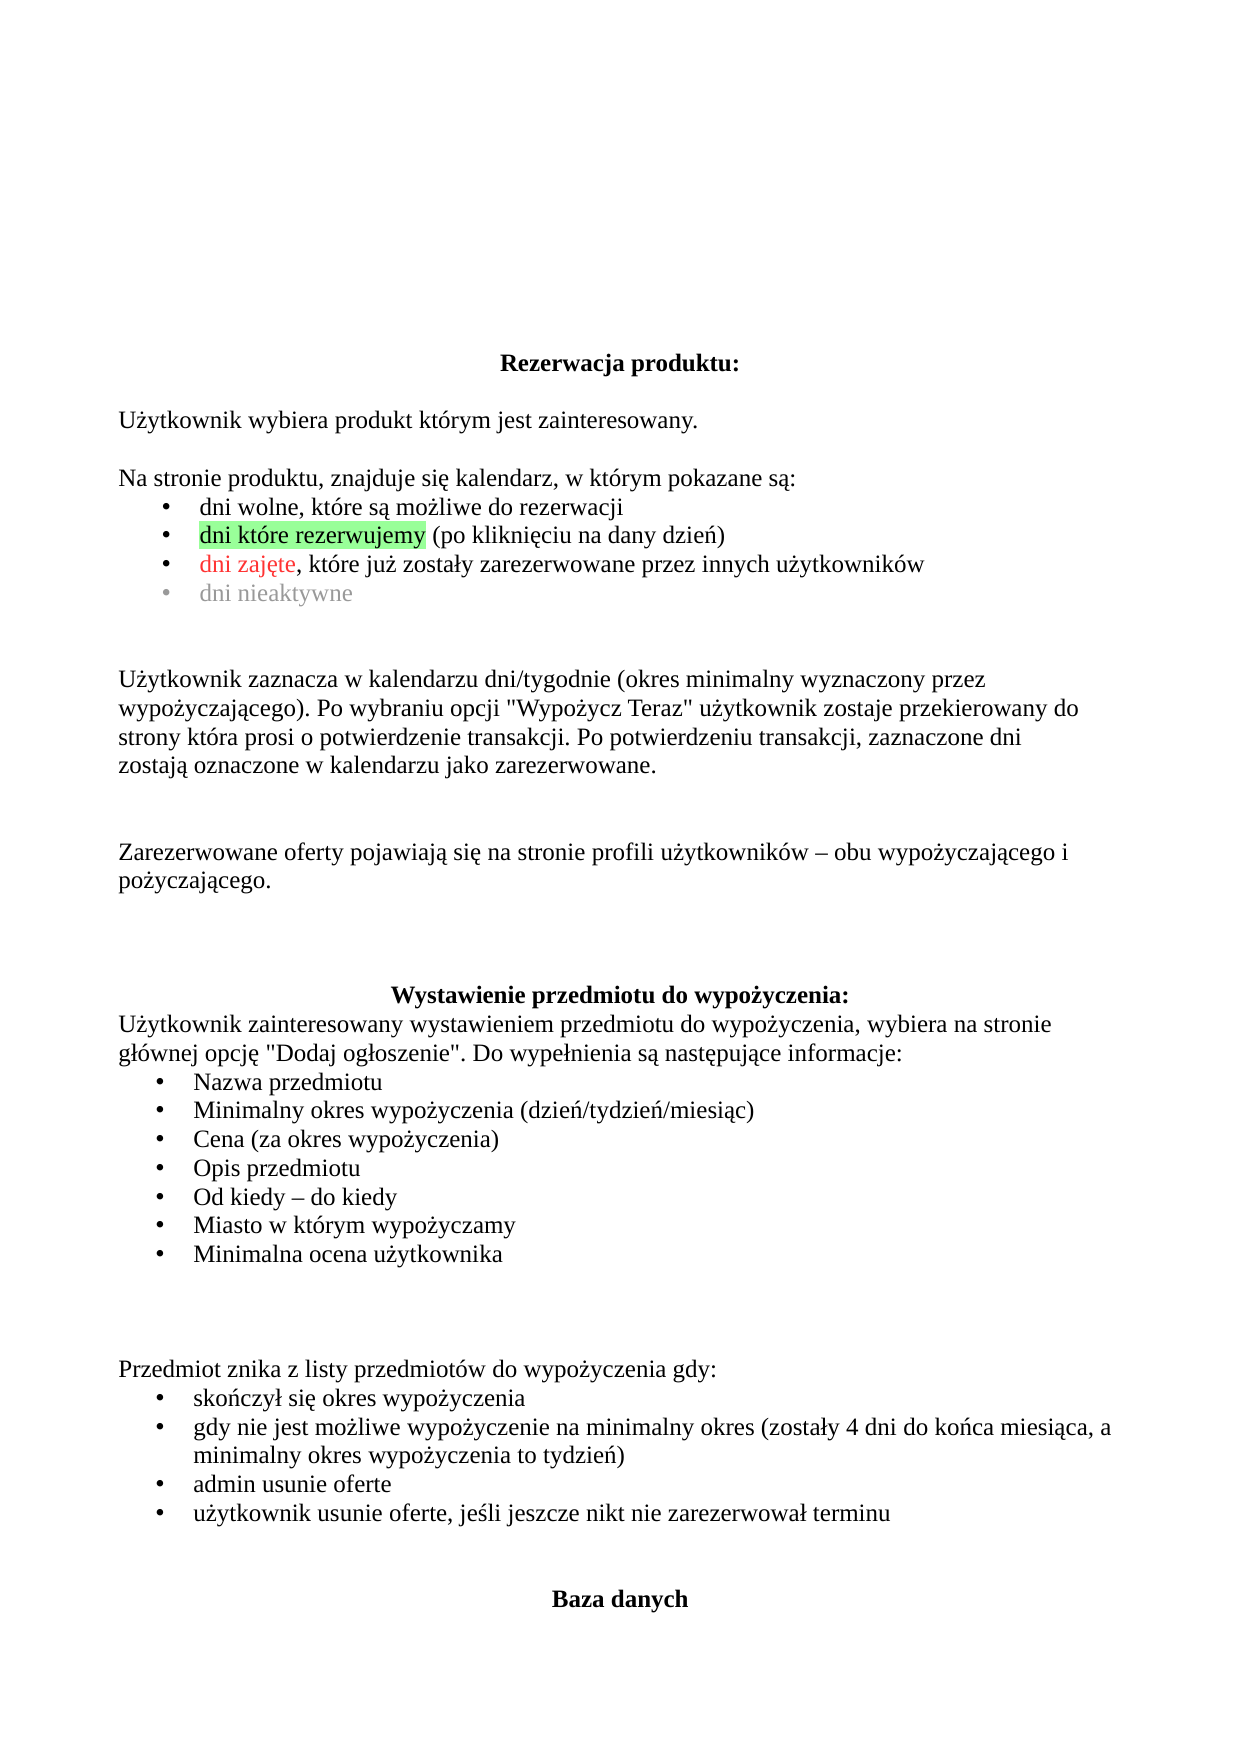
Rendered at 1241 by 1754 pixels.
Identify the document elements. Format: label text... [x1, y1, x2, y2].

list dni wolne, które są możliwe do rezerwacji [162, 492, 1122, 521]
text Użytkownik zainteresowany wystawieniem przedmiotu do wypożyczenia, wybiera na stronie głównej opcję "Dodaj ogłoszenie". Do wypełnienia są następujące informacje: [118, 1009, 1122, 1067]
list Od kiedy – do kiedy [156, 1182, 1122, 1211]
list dni zajęte, które już zostały zarezerwowane przez innych użytkowników [162, 549, 1122, 578]
list Miasto w którym wypożyczamy [156, 1211, 1122, 1239]
text Wystawienie przedmiotu do wypożyczenia: [118, 981, 1122, 1009]
text Przedmiot znika z listy przedmiotów do wypożyczenia gdy: [118, 1354, 1122, 1383]
list Minimalna ocena użytkownika [156, 1239, 1122, 1268]
list Nazwa przedmiotu [156, 1067, 1122, 1096]
list Cena (za okres wypożyczenia) [156, 1124, 1122, 1153]
text Zarezerwowane oferty pojawiają się na stronie profili użytkowników – obu wypożyczającego i pożyczającego. [118, 837, 1122, 894]
text Na stronie produktu, znajduje się kalendarz, w którym pokazane są: [118, 463, 1122, 492]
text Baza danych [118, 1584, 1122, 1613]
list gdy nie jest możliwe wypożyczenie na minimalny okres (zostały 4 dni do końca miesiąca, a minimalny okres wypożyczenia to tydzień) [156, 1412, 1122, 1469]
text Rezerwacja produktu: [118, 348, 1122, 377]
list admin usunie oferte [156, 1469, 1122, 1498]
list dni które rezerwujemy (po kliknięciu na dany dzień) [162, 521, 1122, 549]
list Opis przedmiotu [156, 1153, 1122, 1182]
list Minimalny okres wypożyczenia (dzień/tydzień/miesiąc) [156, 1096, 1122, 1124]
list użytkownik usunie oferte, jeśli jeszcze nikt nie zarezerwował terminu [156, 1498, 1122, 1527]
list skończył się okres wypożyczenia [156, 1383, 1122, 1412]
text Użytkownik zaznacza w kalendarzu dni/tygodnie (okres minimalny wyznaczony przez wypożyczającego). Po wybraniu opcji "Wypożycz Teraz" użytkownik zostaje przekierowany do strony która prosi o potwierdzenie transakcji. Po potwierdzeniu transakcji, zaznaczone dni zostają oznaczone w kalendarzu jako zarezerwowane. [118, 664, 1122, 779]
list dni nieaktywne [162, 578, 1122, 607]
text Użytkownik wybiera produkt którym jest zainteresowany. [118, 406, 1122, 434]
